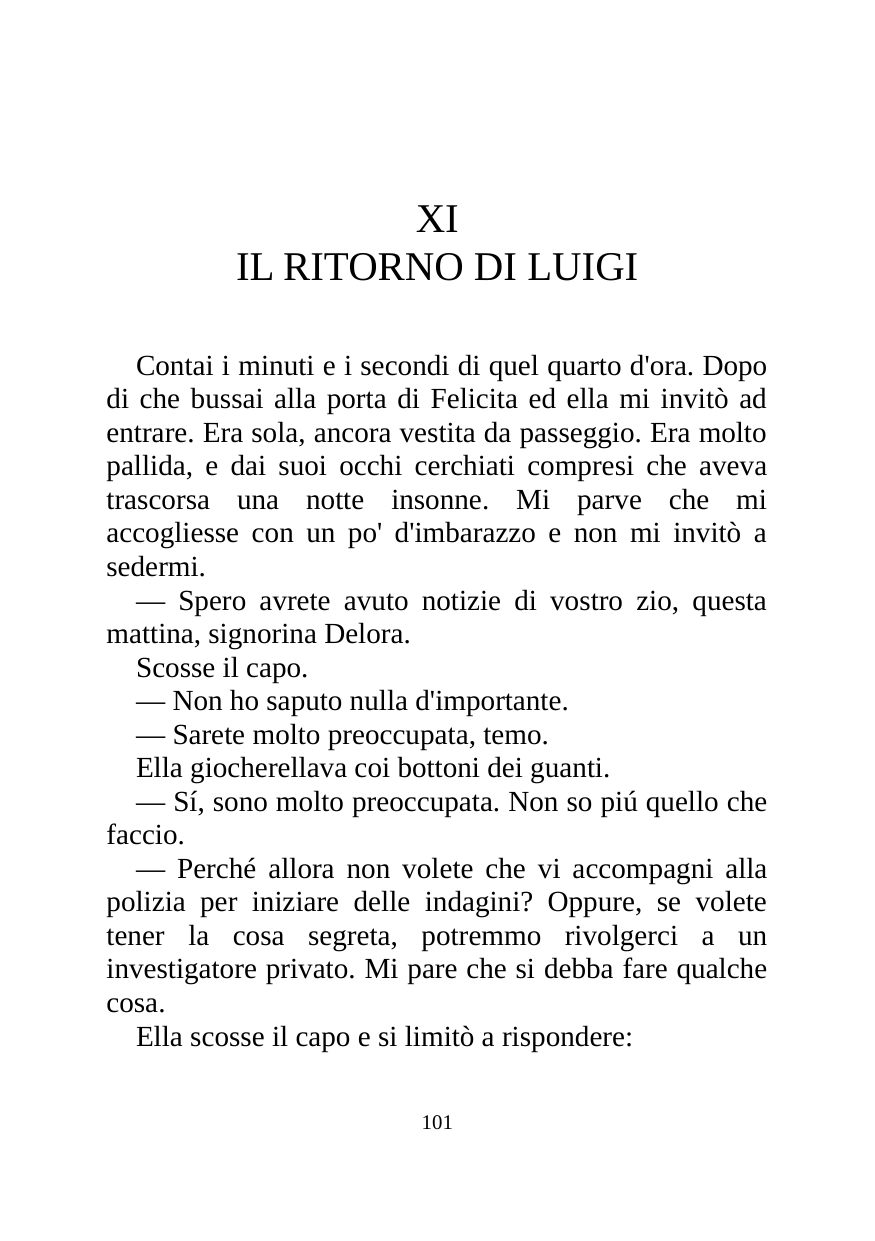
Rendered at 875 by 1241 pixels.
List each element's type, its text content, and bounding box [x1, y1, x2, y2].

text Ella giocherellava coi bottoni dei guanti. [106, 750, 768, 784]
text — Spero avrete avuto notizie di vostro zio, questa mattina, signorina Delora. [106, 583, 768, 650]
text — Sarete molto preoccupata, temo. [106, 717, 768, 750]
text — Non ho saputo nulla d'importante. [106, 683, 768, 717]
text — Sí, sono molto preoccupata. Non so piú quello che faccio. [106, 784, 768, 851]
subtitle XI Il ritorno di Luigi [106, 195, 768, 289]
text — Perché allora non volete che vi accompagni alla polizia per iniziare delle indagini? Oppure, se volete tener la cosa segreta, potremmo rivolgerci a un investigatore privato. Mi pare che si debba fare qualche cosa. [106, 851, 768, 1019]
text Ella scosse il capo e si limitò a rispondere: [106, 1019, 768, 1052]
text Contai i minuti e i secondi di quel quarto d'ora. Dopo di che bussai alla porta di Felicita ed ella mi invitò ad entrare. Era sola, ancora vestita da passeggio. Era molto pallida, e dai suoi occhi cerchiati compresi che aveva trascorsa una notte insonne. Mi parve che mi accogliesse con un po' d'imbarazzo e non mi invitò a sedermi. [106, 348, 768, 583]
text Scosse il capo. [106, 650, 768, 683]
